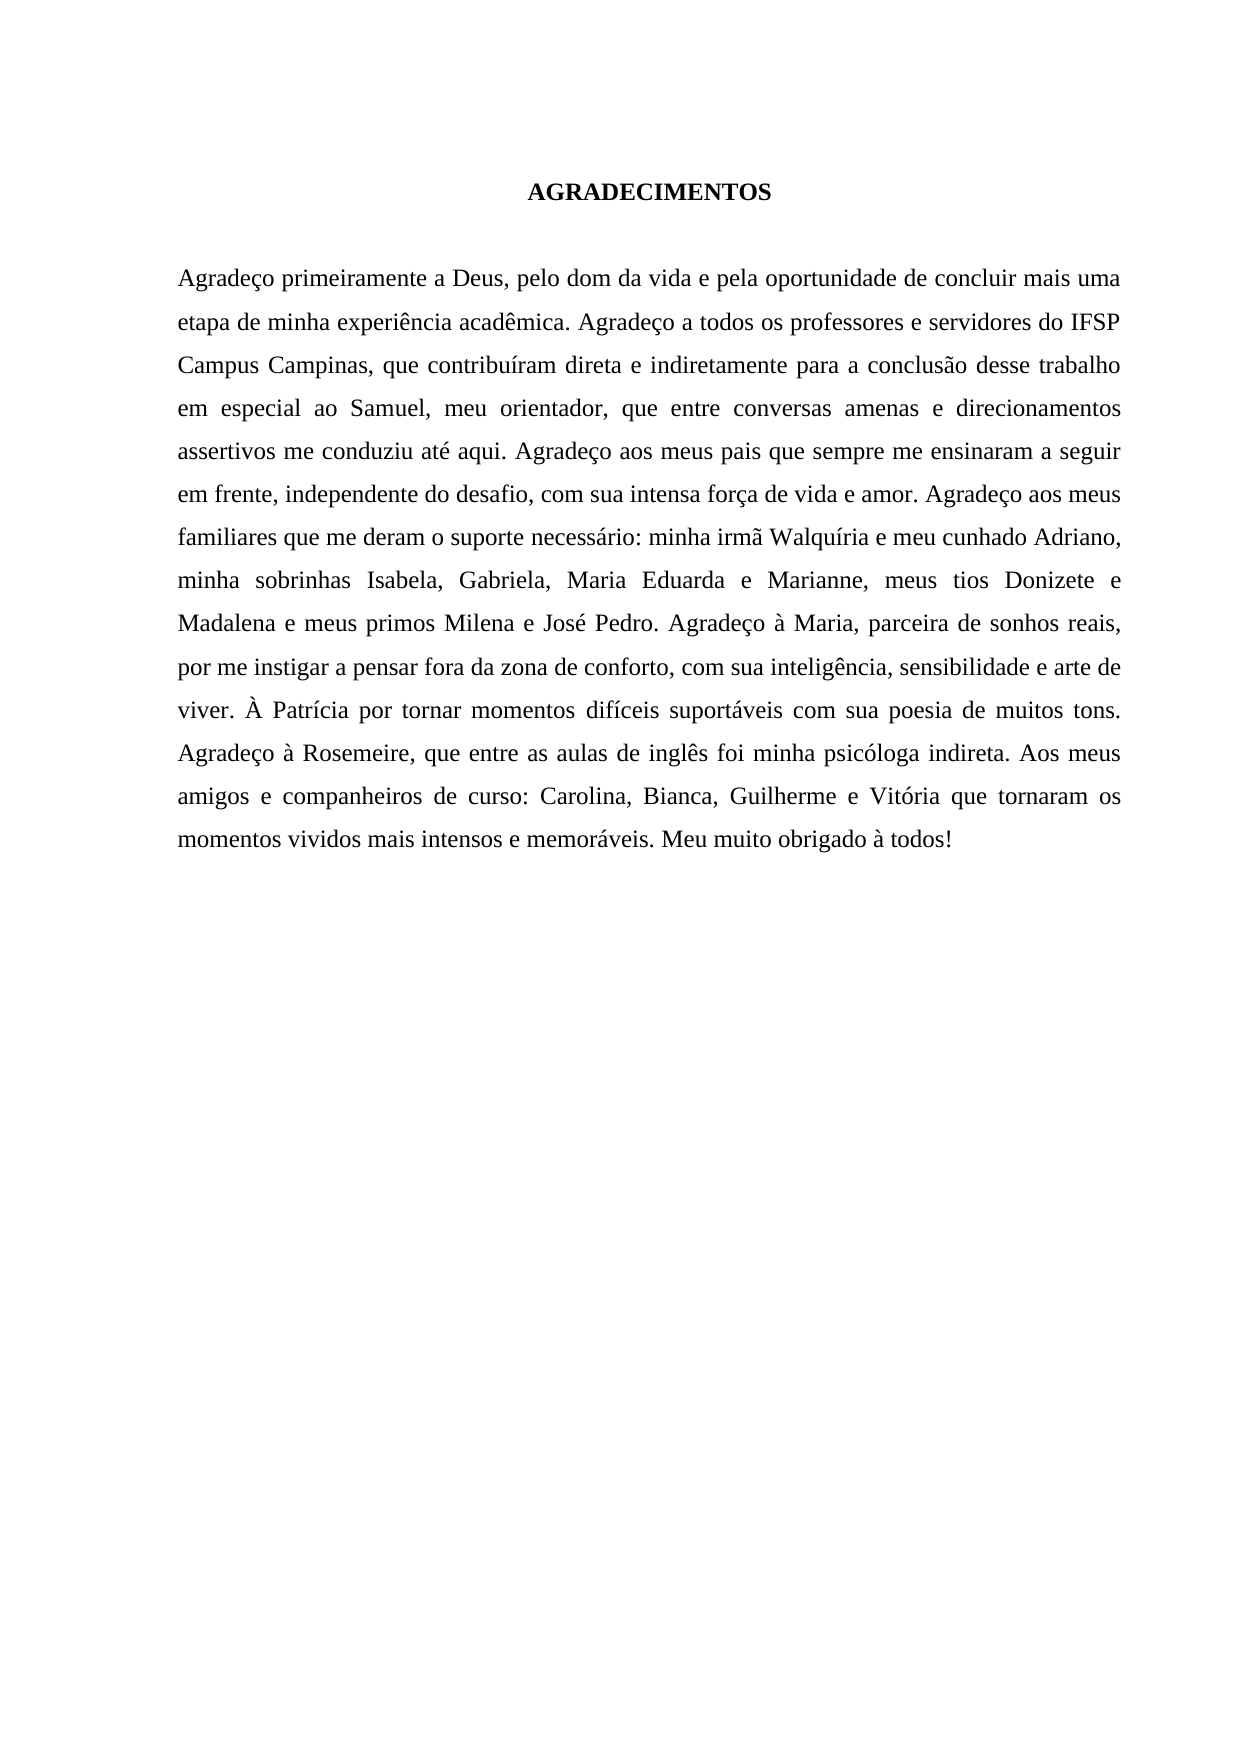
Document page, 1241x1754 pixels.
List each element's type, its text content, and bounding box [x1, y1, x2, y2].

text AGRADECIMENTOS [177, 177, 1122, 206]
text Agradeço primeiramente a Deus, pelo dom da vida e pela oportunidade de concluir mais uma etapa de minha experiência acadêmica. Agradeço a todos os professores e servidores do IFSP Campus Campinas, que contribuíram direta e indiretamente para a conclusão desse trabalho em especial ao Samuel, meu orientador, que entre conversas amenas e direcionamentos assertivos me conduziu até aqui. Agradeço aos meus pais que sempre me ensinaram a seguir em frente, independente do desafio, com sua intensa força de vida e amor. Agradeço aos meus familiares que me deram o suporte necessário: minha irmã Walquíria e meu cunhado Adriano, minha sobrinhas Isabela, Gabriela, Maria Eduarda e Marianne, meus tios Donizete e Madalena e meus primos Milena e José Pedro. Agradeço à Maria, parceira de sonhos reais, por me instigar a pensar fora da zona de conforto, com sua inteligência, sensibilidade e arte de viver. À Patrícia por tornar momentos difíceis suportáveis com sua poesia de muitos tons. Agradeço à Rosemeire, que entre as aulas de inglês foi minha psicóloga indireta. Aos meus amigos e companheiros de curso: Carolina, Bianca, Guilherme e Vitória que tornaram os momentos vividos mais intensos e memoráveis. Meu muito obrigado à todos! [177, 263, 1122, 853]
